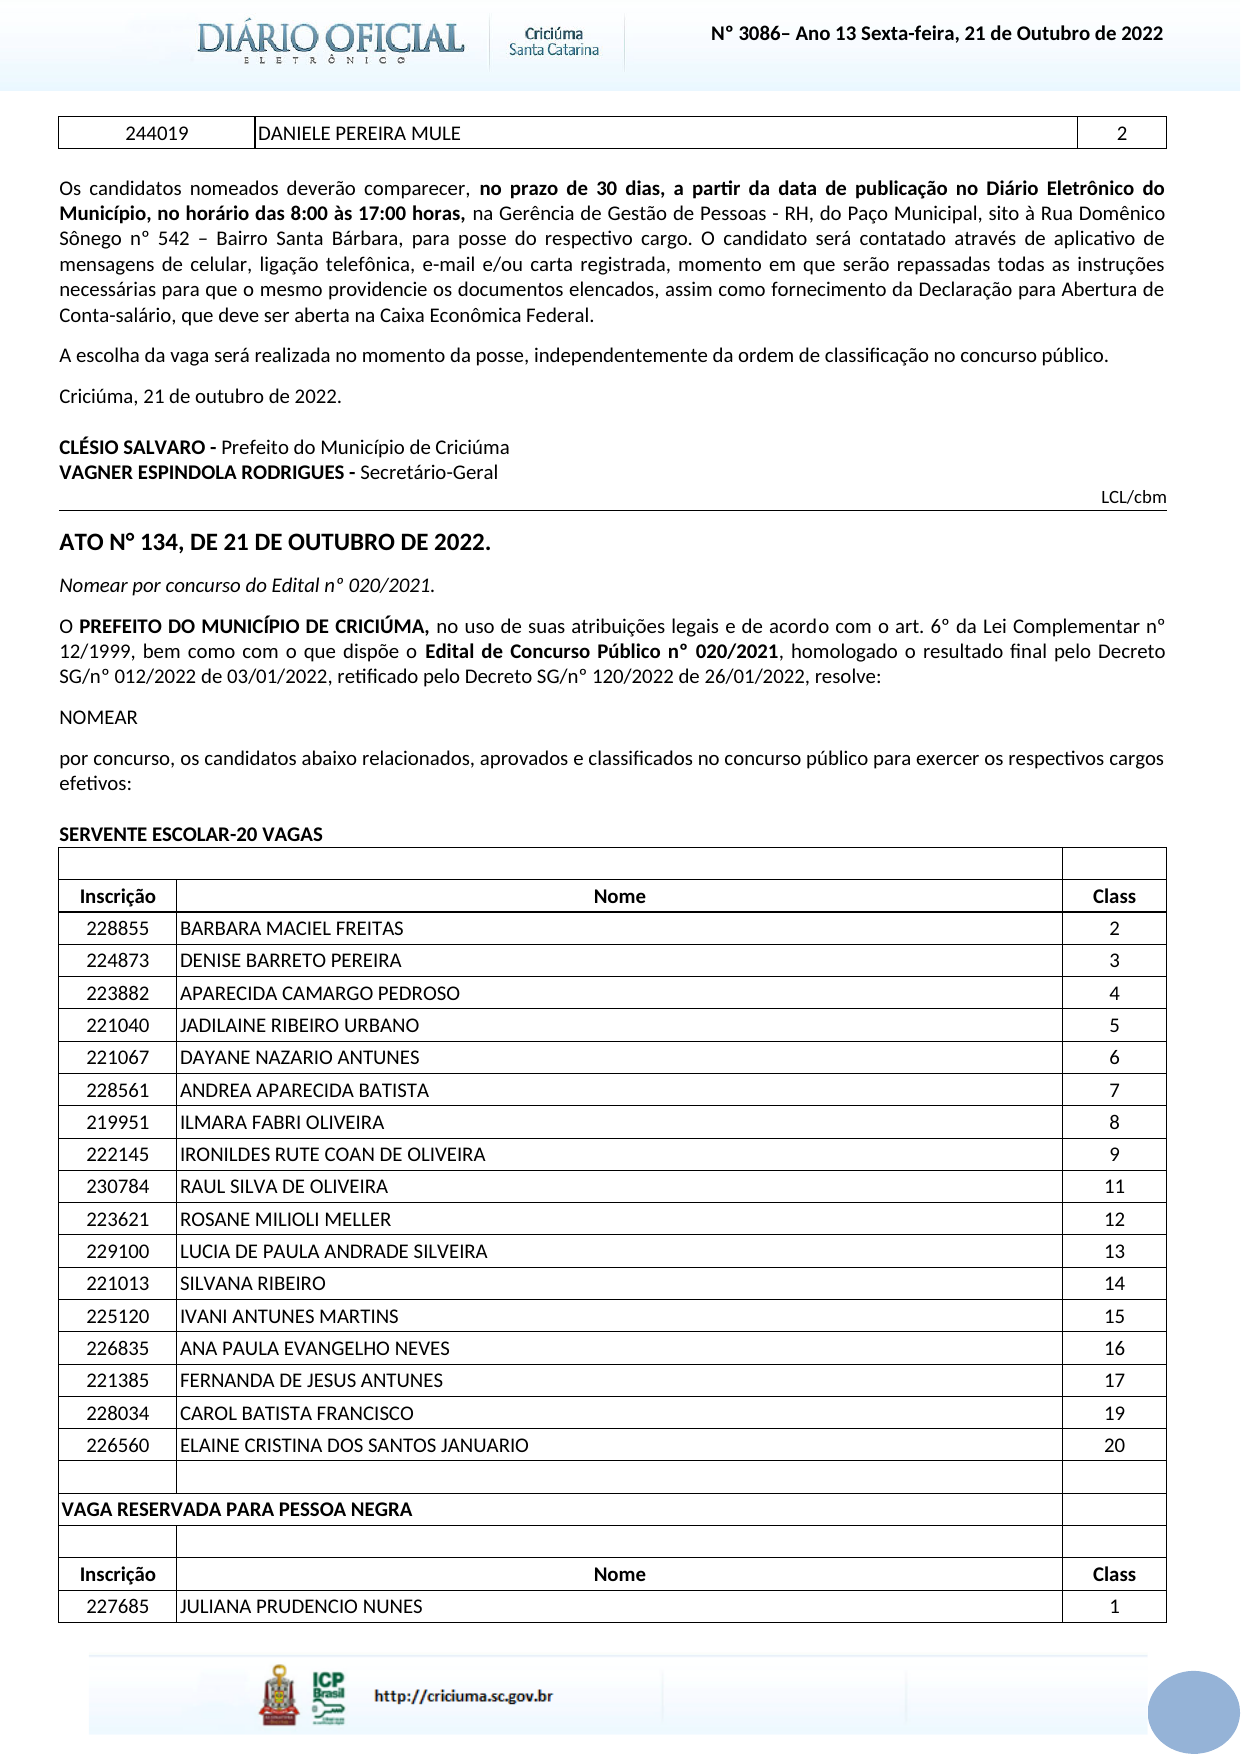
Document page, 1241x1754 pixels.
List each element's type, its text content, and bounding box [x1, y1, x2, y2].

text A escolha da vaga será realizada no momento da posse, independentemente da ordem de classificação no concurso público. [59, 343, 1167, 368]
table_cell 221067 [59, 1042, 176, 1073]
table_cell 7 [1063, 1074, 1166, 1105]
text Os candidatos nomeados deverão comparecer, no prazo de 30 dias, a partir da data de publicação no Diário Eletrônico do Município, no horário das 8:00 às 17:00 horas, na Gerência de Gestão de Pessoas - RH, do Paço Municipal, sito à Rua Domênico Sônego nº 542 – Bairro Santa Bárbara, para posse do respectivo cargo. O candidato será contatado através de aplicativo de mensagens de celular, ligação telefônica, e-mail e/ou carta registrada, momento em que serão repassadas todas as instruções necessárias para que o mesmo providencie os documentos elencados, assim como fornecimento da Declaração para Abertura de Conta-salário, que deve ser aberta na Caixa Econômica Federal. [59, 175, 1167, 327]
table_cell Inscrição [59, 880, 176, 911]
table_cell 230784 [59, 1171, 176, 1202]
table_cell 2 [1078, 117, 1166, 148]
table_cell 228855 [59, 913, 176, 944]
table_cell 244019 [59, 117, 254, 148]
table_cell 13 [1063, 1235, 1166, 1267]
table_cell DANIELE PEREIRA MULE [256, 117, 1077, 148]
table_cell [59, 1526, 176, 1557]
table_cell Class [1063, 1558, 1166, 1589]
table_header [1063, 848, 1166, 879]
table_cell 3 [1063, 945, 1166, 976]
table_cell 1 [1063, 1591, 1166, 1622]
table_cell APARECIDA CAMARGO PEDROSO [177, 977, 1062, 1008]
table_cell 228561 [59, 1074, 176, 1105]
table_cell CAROL BATISTA FRANCISCO [177, 1397, 1062, 1428]
table_cell DENISE BARRETO PEREIRA [177, 945, 1062, 976]
table_cell 11 [1063, 1171, 1166, 1202]
table_cell [177, 1526, 1062, 1557]
table_cell FERNANDA DE JESUS ANTUNES [177, 1365, 1062, 1396]
table_cell ANA PAULA EVANGELHO NEVES [177, 1332, 1062, 1363]
table_cell 226835 [59, 1332, 176, 1363]
table_cell 16 [1063, 1332, 1166, 1363]
text ATO N° 134, DE 21 DE OUTUBRO DE 2022. [59, 526, 1167, 557]
table_cell 223621 [59, 1203, 176, 1234]
table_cell 225120 [59, 1300, 176, 1331]
table_cell 224873 [59, 945, 176, 976]
table_cell JULIANA PRUDENCIO NUNES [177, 1591, 1062, 1622]
table_cell [1063, 1526, 1166, 1557]
table_cell IRONILDES RUTE COAN DE OLIVEIRA [177, 1139, 1062, 1170]
table_cell JADILAINE RIBEIRO URBANO [177, 1009, 1062, 1041]
table_cell ELAINE CRISTINA DOS SANTOS JANUARIO [177, 1429, 1062, 1460]
table_cell DAYANE NAZARIO ANTUNES [177, 1042, 1062, 1073]
text Nomear por concurso do Edital nº 020/2021. [59, 572, 1167, 598]
table_cell 2 [1063, 913, 1166, 944]
table_cell 221385 [59, 1365, 176, 1396]
table_cell 226560 [59, 1429, 176, 1460]
table_cell 8 [1063, 1106, 1166, 1137]
table_cell VAGA RESERVADA PARA PESSOA NEGRA [59, 1494, 1062, 1525]
text por concurso, os candidatos abaixo relacionados, aprovados e classificados no concurso público para exercer os respectivos cargos efetivos: [59, 745, 1167, 796]
table_cell 5 [1063, 1009, 1166, 1041]
text SERVENTE ESCOLAR-20 VAGAS [59, 821, 1167, 847]
table_cell LUCIA DE PAULA ANDRADE SILVEIRA [177, 1235, 1062, 1267]
text NOMEAR [59, 704, 1167, 730]
table_cell 14 [1063, 1268, 1166, 1299]
table_cell ANDREA APARECIDA BATISTA [177, 1074, 1062, 1105]
table_cell 15 [1063, 1300, 1166, 1331]
text VAGNER ESPINDOLA RODRIGUES - Secretário-Geral [59, 459, 1167, 485]
table_cell 221013 [59, 1268, 176, 1299]
table_cell 219951 [59, 1106, 176, 1137]
table_header [59, 848, 1062, 879]
table_cell 9 [1063, 1139, 1166, 1170]
table_cell Class [1063, 880, 1166, 911]
table_cell BARBARA MACIEL FREITAS [177, 913, 1062, 944]
table_cell SILVANA RIBEIRO [177, 1268, 1062, 1299]
text O PREFEITO DO MUNICÍPIO DE CRICIÚMA, no uso de suas atribuições legais e de acordo com o art. 6º da Lei Complementar nº 12/1999, bem como com o que dispõe o Edital de Concurso Público nº 020/2021, homologado o resultado final pelo Decreto SG/nº 012/2022 de 03/01/2022, retificado pelo Decreto SG/nº 120/2022 de 26/01/2022, resolve: [59, 613, 1167, 689]
table_cell Nome [177, 1558, 1062, 1589]
table_cell [1063, 1461, 1166, 1493]
table_cell 6 [1063, 1042, 1166, 1073]
table_cell 221040 [59, 1009, 176, 1041]
text Criciúma, 21 de outubro de 2022. [59, 383, 1167, 409]
table_cell ILMARA FABRI OLIVEIRA [177, 1106, 1062, 1137]
table_cell 19 [1063, 1397, 1166, 1428]
table_cell 228034 [59, 1397, 176, 1428]
table_cell 4 [1063, 977, 1166, 1008]
text LCL/cbm [59, 485, 1167, 510]
table_cell IVANI ANTUNES MARTINS [177, 1300, 1062, 1331]
table_cell [1063, 1494, 1166, 1525]
table_cell ROSANE MILIOLI MELLER [177, 1203, 1062, 1234]
table_cell Nome [177, 880, 1062, 911]
table_cell 20 [1063, 1429, 1166, 1460]
table_cell [59, 1461, 176, 1493]
table_cell 227685 [59, 1591, 176, 1622]
table_cell 17 [1063, 1365, 1166, 1396]
table_cell 12 [1063, 1203, 1166, 1234]
table_cell 229100 [59, 1235, 176, 1267]
table_cell [177, 1461, 1062, 1493]
table_cell 223882 [59, 977, 176, 1008]
table_cell 222145 [59, 1139, 176, 1170]
text CLÉSIO SALVARO - Prefeito do Município de Criciúma [59, 434, 1167, 459]
table_cell RAUL SILVA DE OLIVEIRA [177, 1171, 1062, 1202]
table_cell Inscrição [59, 1558, 176, 1589]
